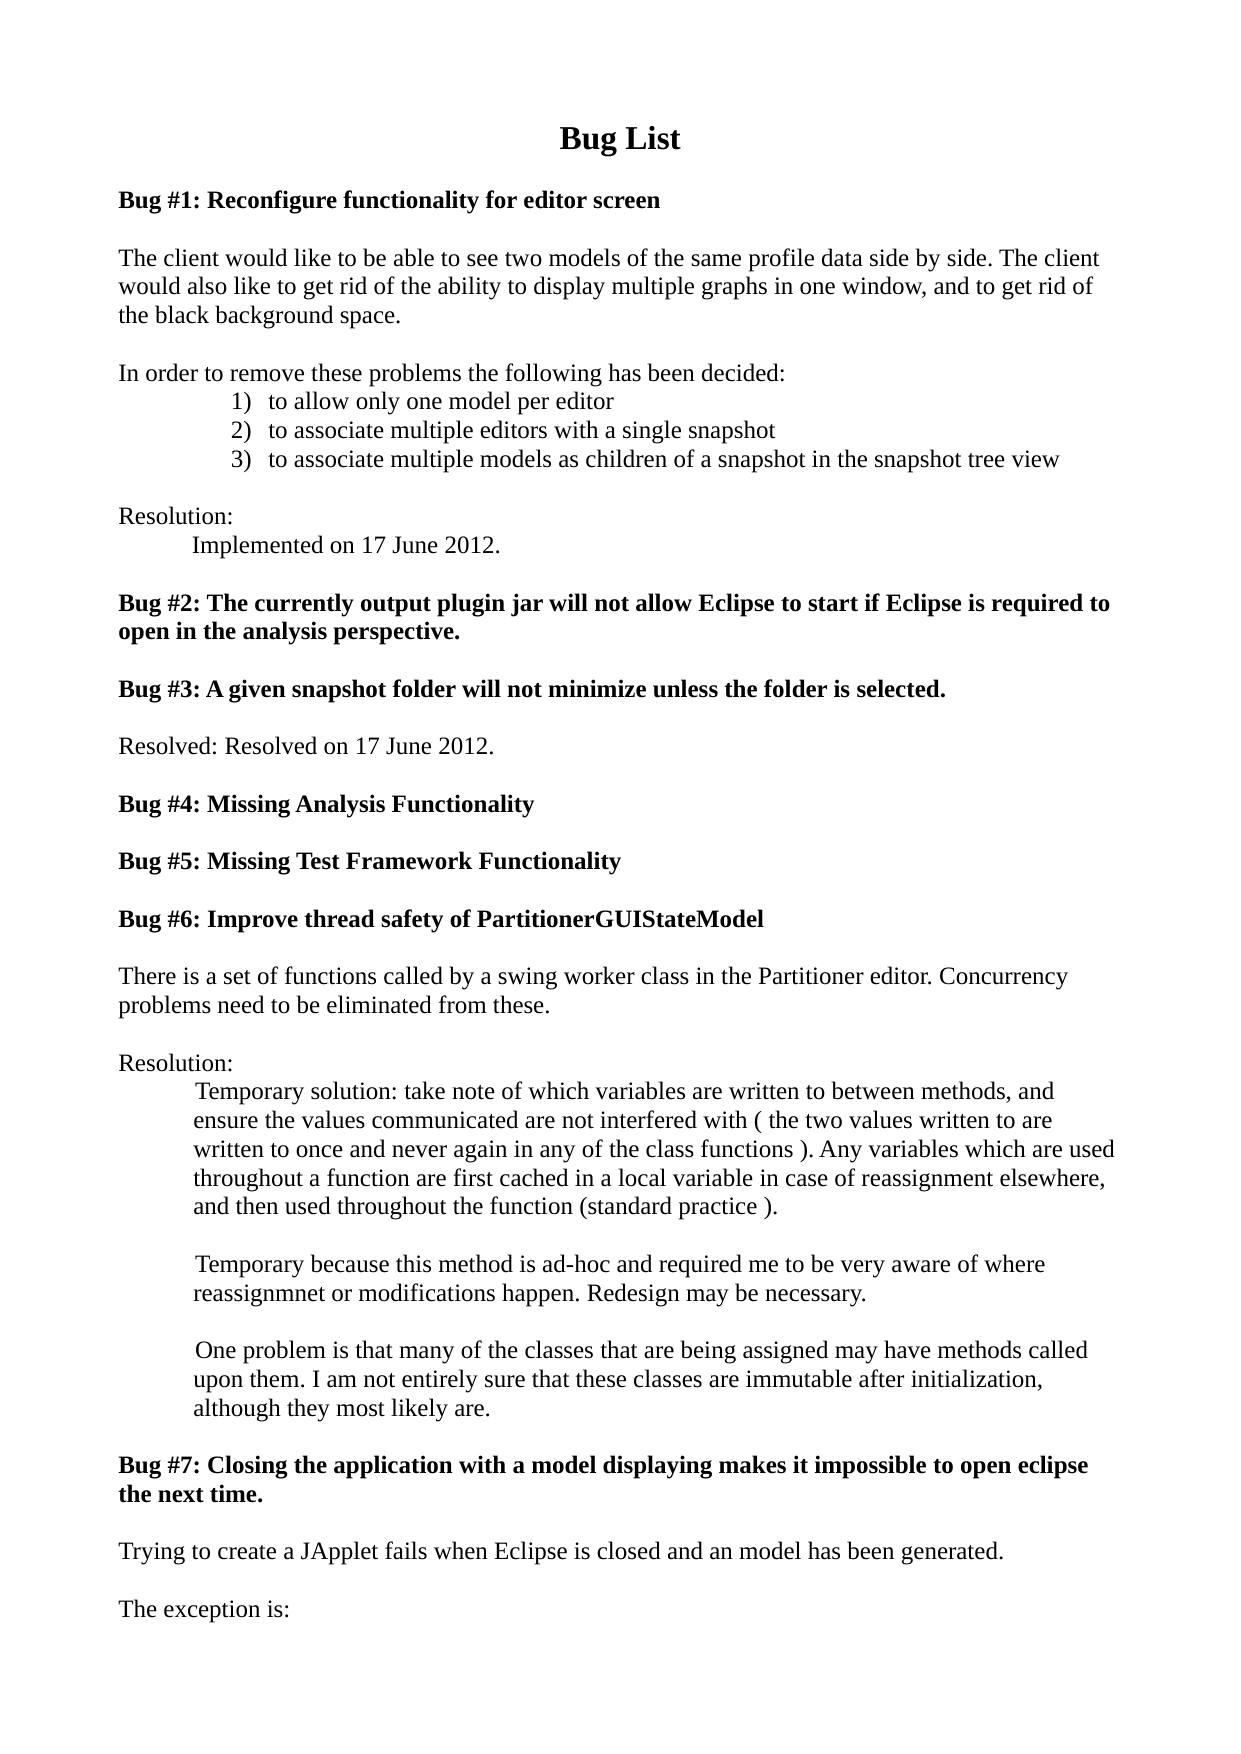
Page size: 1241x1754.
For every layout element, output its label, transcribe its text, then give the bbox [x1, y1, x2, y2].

text Bug #7: Closing the application with a model displaying makes it impossible to open eclipse the next time. [118, 1450, 1122, 1508]
text There is a set of functions called by a swing worker class in the Partitioner editor. Concurrency problems need to be eliminated from these. [118, 961, 1122, 1019]
text Bug #4: Missing Analysis Functionality [118, 789, 1122, 818]
text Resolution: [118, 1048, 1122, 1076]
list to associate multiple models as children of a snapshot in the snapshot tree view [231, 444, 1122, 473]
text Bug #3: A given snapshot folder will not minimize unless the folder is selected. [118, 674, 1122, 703]
text Resolved: Resolved on 17 June 2012. [118, 731, 1122, 760]
list to associate multiple editors with a single snapshot [231, 415, 1122, 444]
text Bug #1: Reconfigure functionality for editor screen [118, 185, 1122, 214]
text The exception is: [118, 1594, 1122, 1623]
text Temporary because this method is ad-hoc and required me to be very aware of where reassignmnet or modifications happen. Redesign may be necessary. [193, 1249, 1122, 1306]
text Temporary solution: take note of which variables are written to between methods, and ensure the values communicated are not interfered with ( the two values written to are written to once and never again in any of the class functions ). Any variables which are used throughout a function are first cached in a local variable in case of reassignment elsewhere, and then used throughout the function (standard practice ). [193, 1076, 1122, 1220]
text In order to remove these problems the following has been decided: [118, 358, 1122, 386]
text Bug #2: The currently output plugin jar will not allow Eclipse to start if Eclipse is required to open in the analysis perspective. [118, 588, 1122, 645]
list to allow only one model per editor [231, 386, 1122, 415]
text Bug #5: Missing Test Framework Functionality [118, 846, 1122, 875]
text Resolution: [118, 501, 1122, 530]
text Trying to create a JApplet fails when Eclipse is closed and an model has been generated. [118, 1536, 1122, 1565]
text The client would like to be able to see two models of the same profile data side by side. The client would also like to get rid of the ability to display multiple graphs in one window, and to get rid of the black background space. [118, 243, 1122, 329]
text Bug #6: Improve thread safety of PartitionerGUIStateModel [118, 904, 1122, 933]
text One problem is that many of the classes that are being assigned may have methods called upon them. I am not entirely sure that these classes are immutable after initialization, although they most likely are. [193, 1335, 1122, 1421]
text Bug List [118, 118, 1122, 156]
text Implemented on 17 June 2012. [118, 530, 1122, 559]
